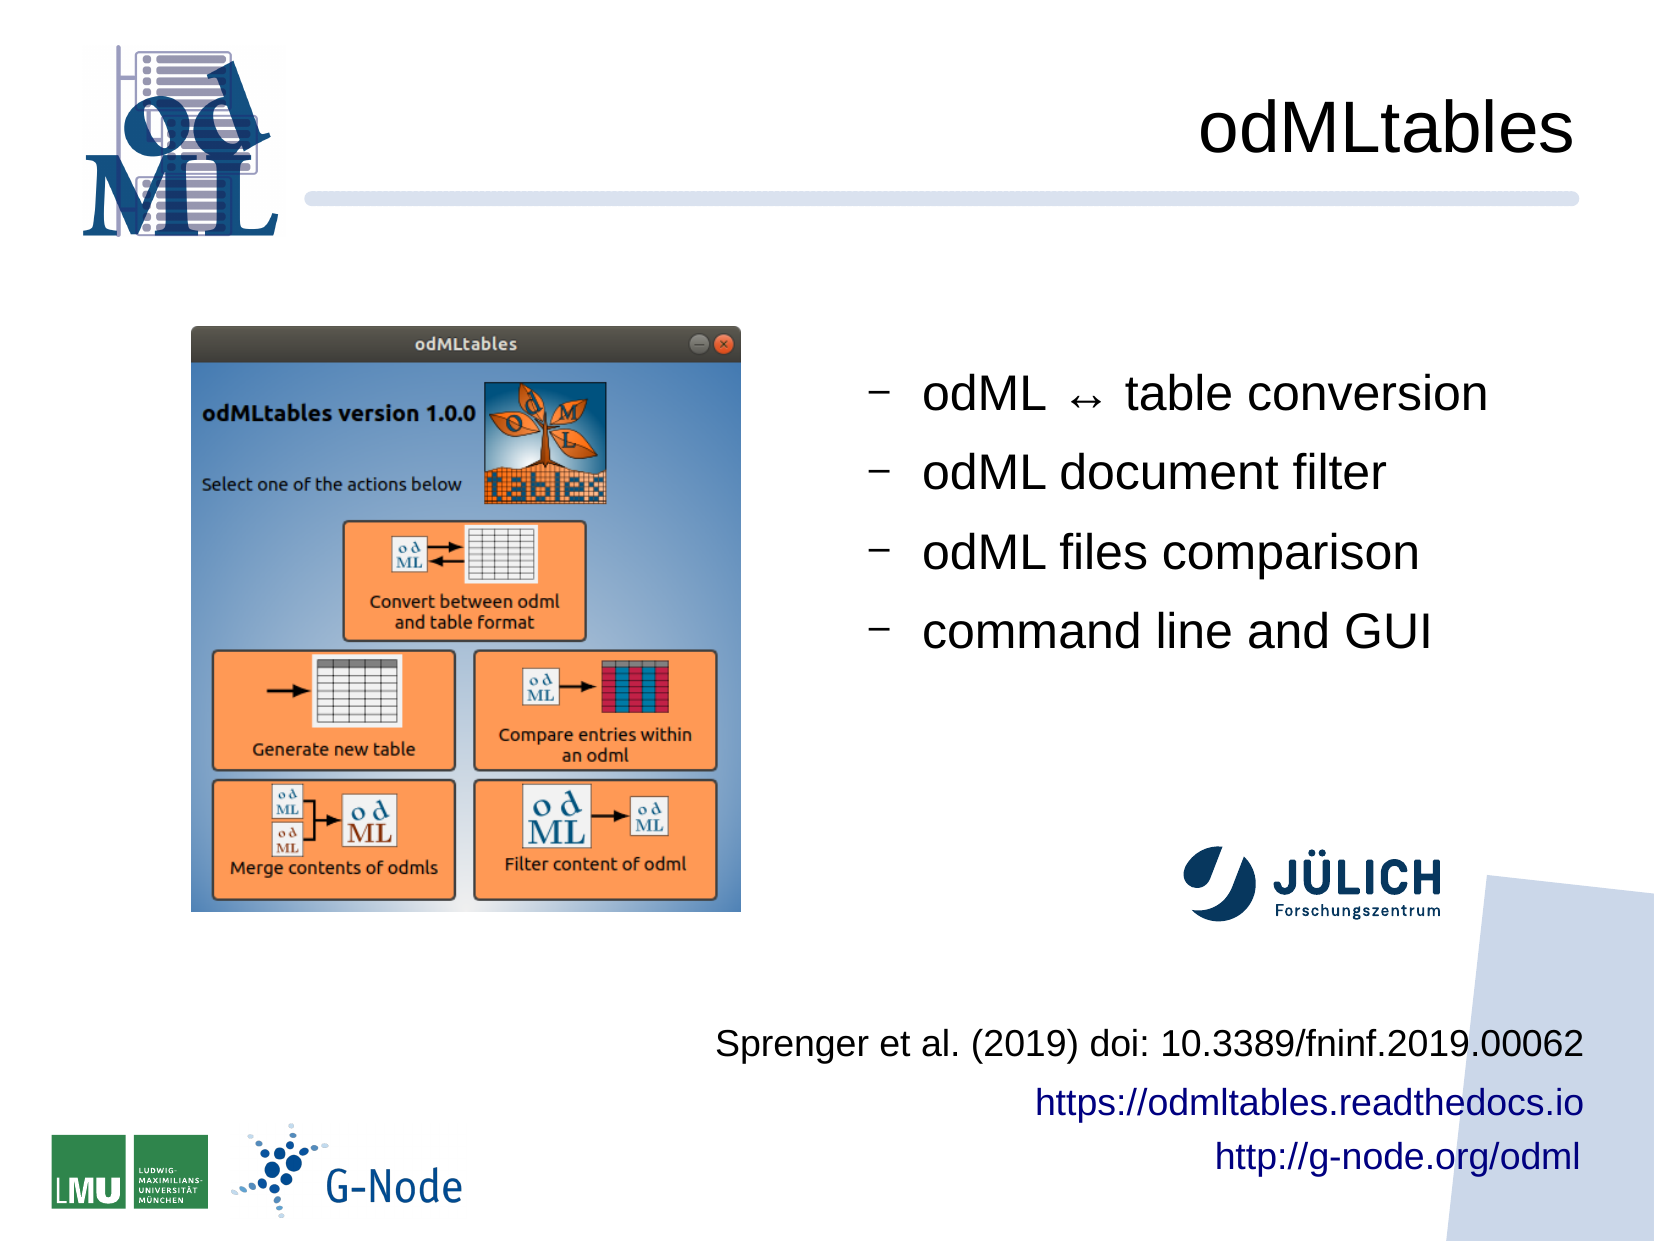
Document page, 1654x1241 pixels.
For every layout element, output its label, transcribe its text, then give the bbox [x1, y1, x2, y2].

text_box http://g-node.org/odml [1200, 1128, 1606, 1189]
text_box odMLtables [87, 30, 1576, 226]
text_box Sprenger et al. (2019) doi: 10.3389/fninf.2019.00062 [693, 1015, 1600, 1080]
picture [230, 1123, 467, 1219]
picture [191, 326, 741, 912]
picture [1183, 846, 1441, 922]
list odML ↔ table conversion odML document filter odML files comparison command line and GUI [780, 365, 1549, 684]
picture [82, 45, 286, 238]
text_box https://odmltables.readthedocs.io [1020, 1080, 1600, 1131]
